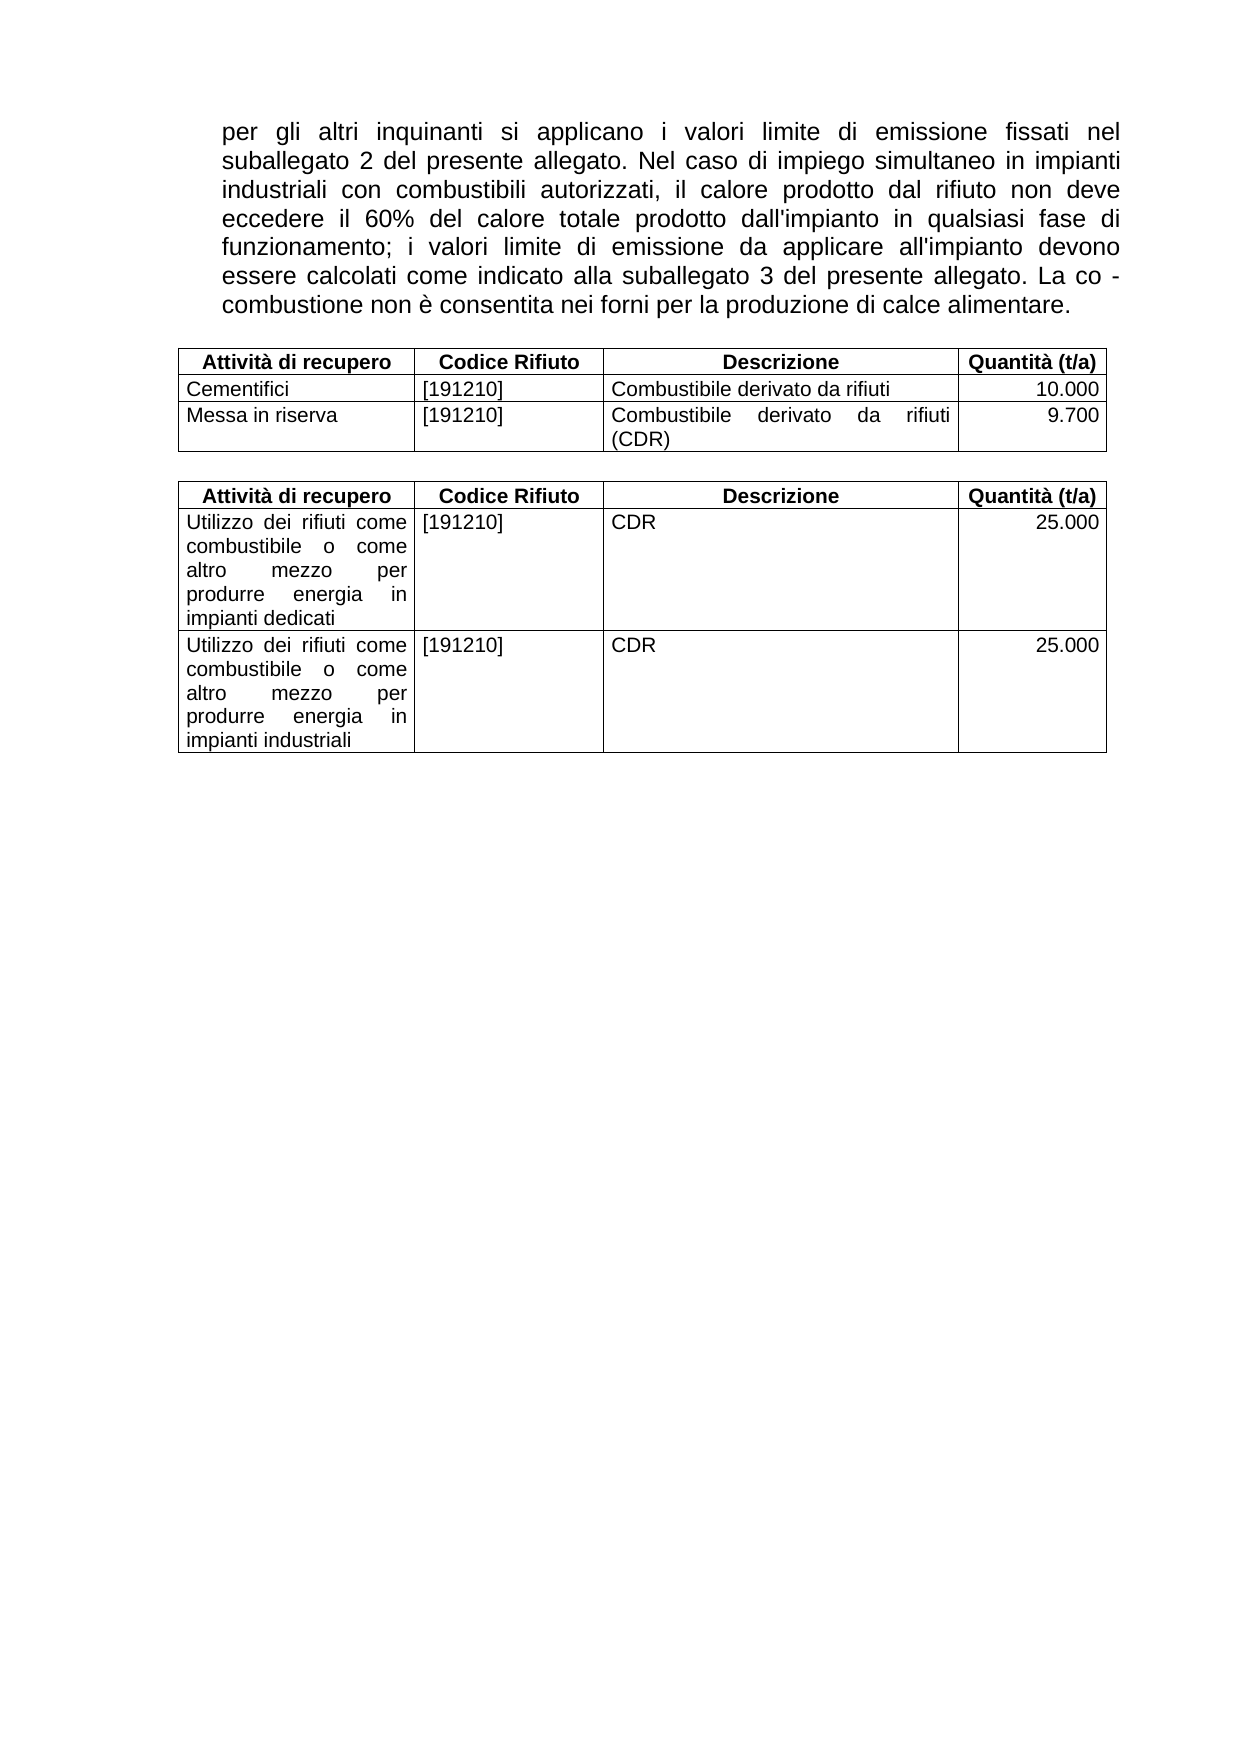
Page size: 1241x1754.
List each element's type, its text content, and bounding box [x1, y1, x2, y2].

text per gli altri inquinanti si applicano i valori limite di emissione fissati nel suballegato 2 del presente allegato. Nel caso di impiego simultaneo in impianti industriali con combustibili autorizzati, il calore prodotto dal rifiuto non deve eccedere il 60% del calore totale prodotto dall'impianto in qualsiasi fase di funzionamento; i valori limite di emissione da applicare all'impianto devono essere calcolati come indicato alla suballegato 3 del presente allegato. La co - combustione non è consentita nei forni per la produzione di calce alimentare. [222, 117, 1122, 319]
table_cell Cementifici [179, 375, 414, 401]
table_cell Utilizzo dei rifiuti come combustibile o come altro mezzo per produrre energia in impianti industriali [179, 631, 414, 752]
table_cell 25.000 [959, 631, 1106, 752]
table_cell 9.700 [959, 402, 1106, 451]
table_cell [191210] [415, 402, 603, 451]
table_cell Combustibile derivato da rifiuti (CDR) [604, 402, 958, 451]
table_header Quantità (t/a) [959, 482, 1106, 507]
table_cell Utilizzo dei rifiuti come combustibile o come altro mezzo per produrre energia in impianti dedicati [179, 509, 414, 630]
table_cell 25.000 [959, 509, 1106, 630]
table_header Attività di recupero [179, 482, 414, 507]
table_cell Combustibile derivato da rifiuti [604, 375, 958, 401]
table_header Descrizione [604, 349, 958, 374]
table_cell CDR [604, 509, 958, 630]
table_header Quantità (t/a) [959, 349, 1106, 374]
table_cell CDR [604, 631, 958, 752]
table_header Attività di recupero [179, 349, 414, 374]
table_header Codice Rifiuto [415, 349, 603, 374]
table_header Descrizione [604, 482, 958, 507]
table_cell [191210] [415, 631, 603, 752]
table_cell Messa in riserva [179, 402, 414, 451]
table_cell 10.000 [959, 375, 1106, 401]
table_cell [191210] [415, 375, 603, 401]
table_header Codice Rifiuto [415, 482, 603, 507]
table_cell [191210] [415, 509, 603, 630]
